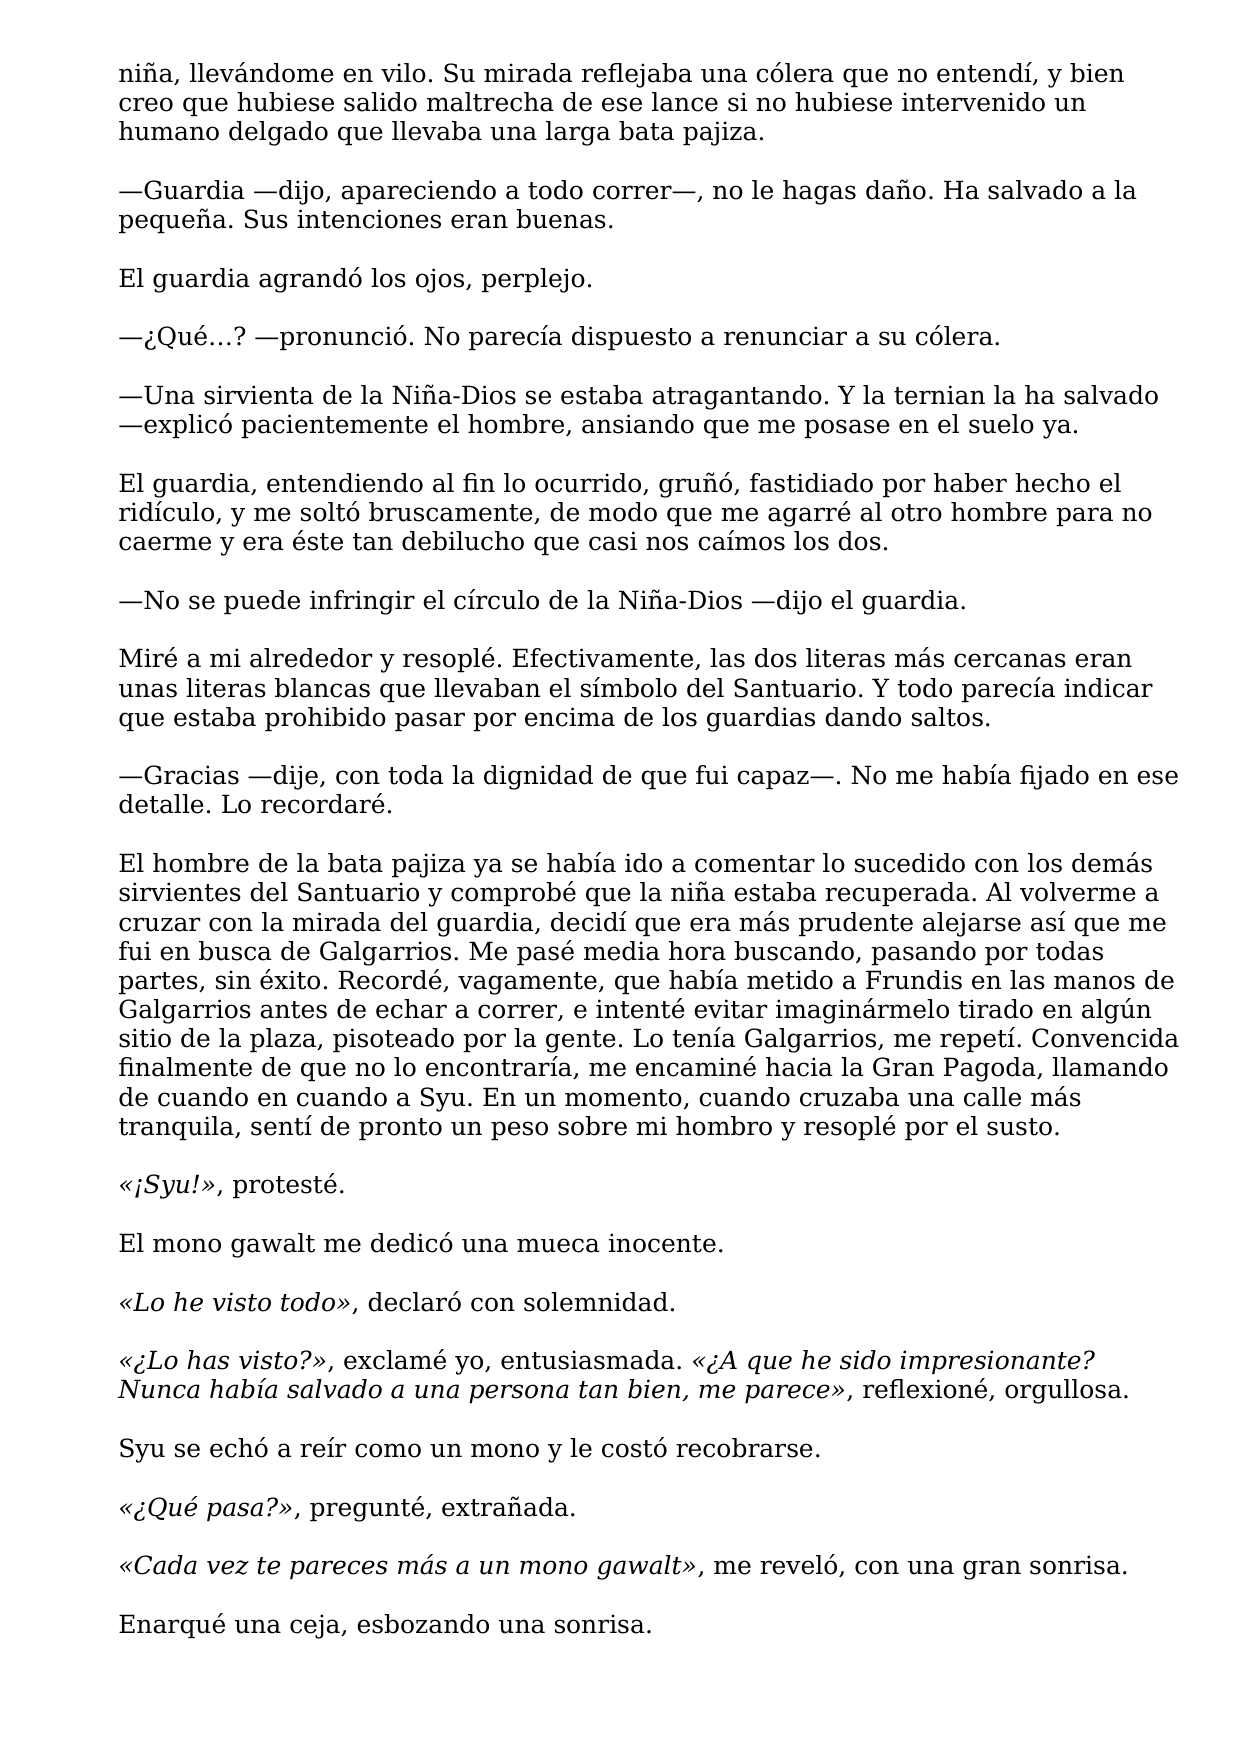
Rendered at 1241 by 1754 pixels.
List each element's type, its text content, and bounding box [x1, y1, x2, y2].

text —Una sirvienta de la Niña-Dios se estaba atragantando. Y la ternian la ha salvado —explicó pacientemente el hombre, ansiando que me posase en el suelo ya. [118, 381, 1181, 439]
text «¿Qué pasa?», pregunté, extrañada. [118, 1493, 1181, 1522]
text El guardia agrandó los ojos, perplejo. [118, 264, 1181, 293]
text Miré a mi alrededor y resoplé. Efectivamente, las dos literas más cercanas eran unas literas blancas que llevaban el símbolo del Santuario. Y todo parecía indicar que estaba prohibido pasar por encima de los guardias dando saltos. [118, 644, 1181, 732]
text «Lo he visto todo», declaró con solemnidad. [118, 1288, 1181, 1317]
text —Gracias —dije, con toda la dignidad de que fui capaz—. No me había fijado en ese detalle. Lo recordaré. [118, 762, 1181, 820]
text El guardia, entendiendo al fin lo ocurrido, gruñó, fastidiado por haber hecho el ridículo, y me soltó bruscamente, de modo que me agarré al otro hombre para no caerme y era éste tan debilucho que casi nos caímos los dos. [118, 469, 1181, 556]
text Syu se echó a reír como un mono y le costó recobrarse. [118, 1434, 1181, 1463]
text «¡Syu!», protesté. [118, 1171, 1181, 1200]
text —¿Qué…? —pronunció. No parecía dispuesto a renunciar a su cólera. [118, 322, 1181, 352]
text El hombre de la bata pajiza ya se había ido a comentar lo sucedido con los demás sirvientes del Santuario y comprobé que la niña estaba recuperada. Al volverme a cruzar con la mirada del guardia, decidí que era más prudente alejarse así que me fui en busca de Galgarrios. Me pasé media hora buscando, pasando por todas partes, sin éxito. Recordé, vagamente, que había metido a Frundis en las manos de Galgarrios antes de echar a correr, e intenté evitar imaginármelo tirado en algún sitio de la plaza, pisoteado por la gente. Lo tenía Galgarrios, me repetí. Convencida finalmente de que no lo encontraría, me encaminé hacia la Gran Pagoda, llamando de cuando en cuando a Syu. En un momento, cuando cruzaba una calle más tranquila, sentí de pronto un peso sobre mi hombro y resoplé por el susto. [118, 849, 1181, 1141]
text «Cada vez te pareces más a un mono gawalt», me reveló, con una gran sonrisa. [118, 1552, 1181, 1581]
text niña, llevándome en vilo. Su mirada reflejaba una cólera que no entendí, y bien creo que hubiese salido maltrecha de ese lance si no hubiese intervenido un humano delgado que llevaba una larga bata pajiza. [118, 59, 1181, 147]
text El mono gawalt me dedicó una mueca inocente. [118, 1229, 1181, 1258]
text Enarqué una ceja, esbozando una sonrisa. [118, 1610, 1181, 1639]
text —Guardia —dijo, apareciendo a todo correr—, no le hagas daño. Ha salvado a la pequeña. Sus intenciones eran buenas. [118, 176, 1181, 234]
text —No se puede infringir el círculo de la Niña-Dios —dijo el guardia. [118, 586, 1181, 615]
text «¿Lo has visto?», exclamé yo, entusiasmada. «¿A que he sido impresionante? Nunca había salvado a una persona tan bien, me parece», reflexioné, orgullosa. [118, 1346, 1181, 1405]
